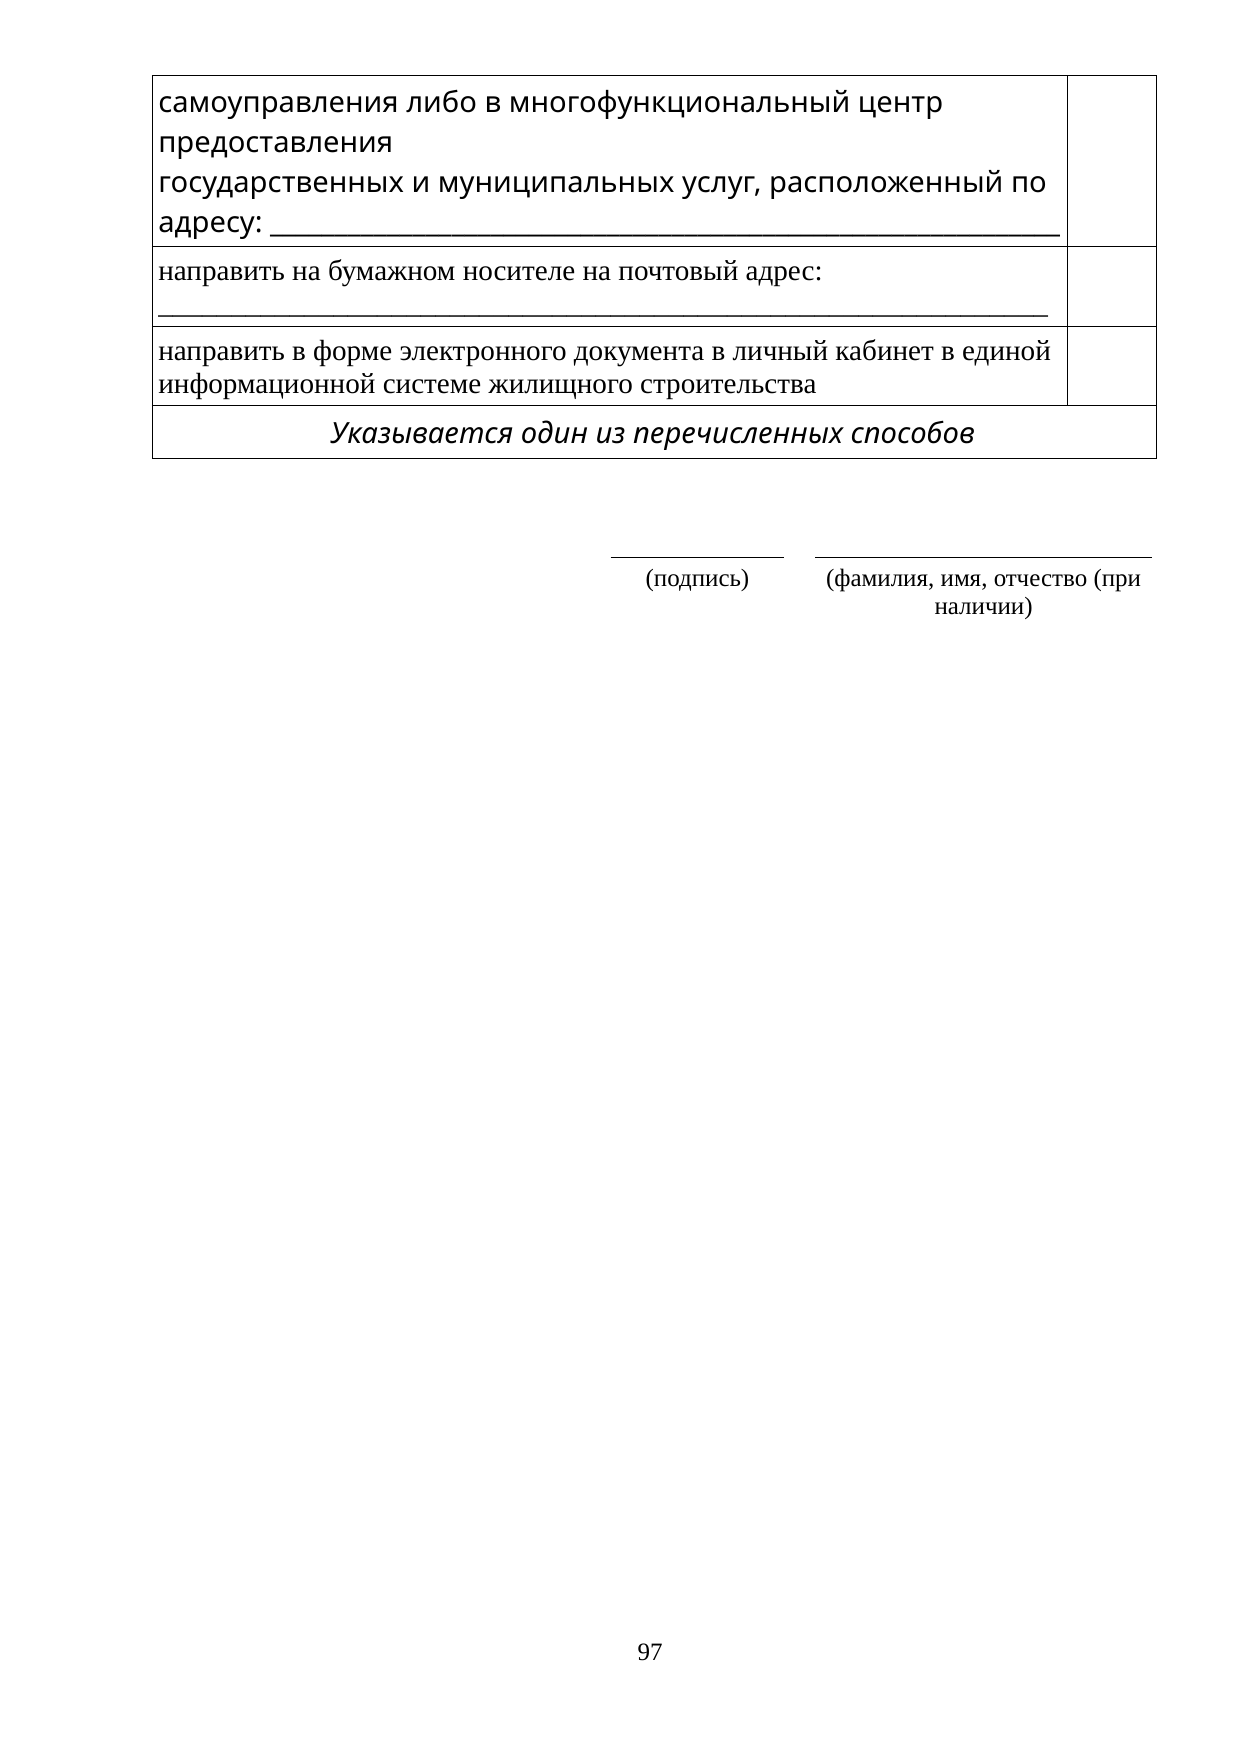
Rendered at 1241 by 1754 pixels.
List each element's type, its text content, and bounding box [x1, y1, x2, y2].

table_cell [1068, 327, 1156, 405]
table_header [611, 516, 784, 556]
table_header [815, 516, 1152, 556]
table_cell (фамилия, имя, отчество (при наличии) [815, 558, 1152, 629]
table_cell направить в форме электронного документа в личный кабинет в единой информационной системе жилищного строительства [153, 327, 1067, 405]
table_cell [1068, 247, 1156, 326]
table_cell самоуправления либо в многофункциональный центр предоставления государственных и муниципальных услуг, расположенный по адресу: _____________________________________________________________ [153, 76, 1067, 246]
table_cell [1068, 76, 1156, 246]
table_cell Указывается один из перечисленных способов [153, 406, 1156, 458]
table_header [784, 516, 815, 556]
table_cell направить на бумажном носителе на почтовый адрес: _____________________________________________________________ [153, 247, 1067, 326]
table_cell [784, 556, 815, 629]
table_cell (подпись) [611, 558, 784, 629]
